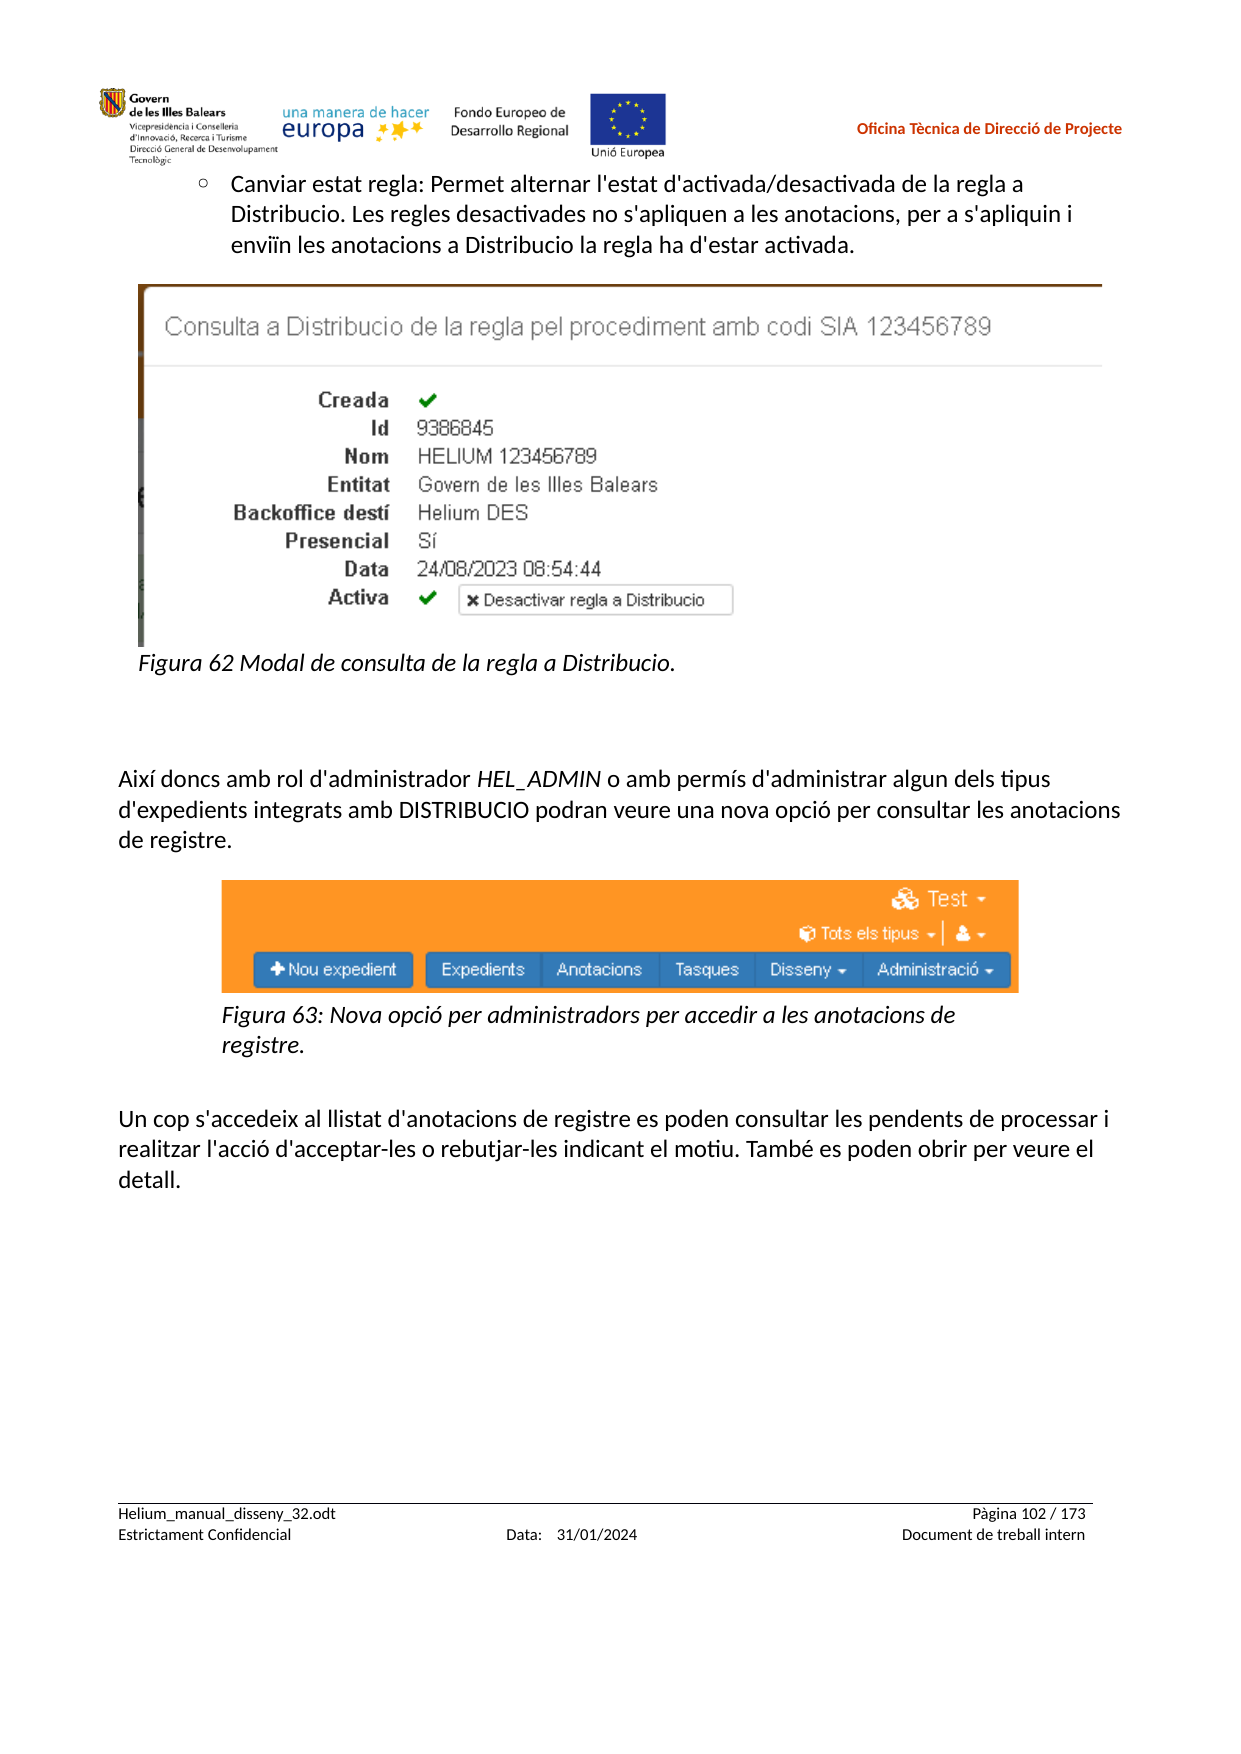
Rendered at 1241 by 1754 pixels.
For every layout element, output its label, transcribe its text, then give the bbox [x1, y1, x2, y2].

text Un cop s'accedeix al llistat d'anotacions de registre es poden consultar les pendents de processar i realitzar l'acció d'acceptar-les o rebutjar-les indicant el motiu. També es poden obrir per veure el detall. [118, 1103, 1122, 1194]
text Figura 63: Nova opció per administradors per accedir a les anotacions de registre. [222, 993, 1018, 1060]
text Figura 62 Modal de consulta de la regla a Distribucio. [138, 647, 1102, 677]
text Així doncs amb rol d'administrador HEL_ADMIN o amb permís d'administrar algun dels tipus d'expedients integrats amb DISTRIBUCIO podran veure una nova opció per consultar les anotacions de registre. [118, 763, 1122, 855]
picture [221, 880, 1019, 993]
picture [99, 87, 668, 166]
list Canviar estat regla: Permet alternar l'estat d'activada/desactivada de la regla a Distribucio. Les regles desactivades no s'apliquen a les anotacions, per a s'apliquin i enviïn les anotacions a Distribucio la regla ha d'estar activada. [193, 168, 1122, 259]
picture [138, 284, 1103, 647]
